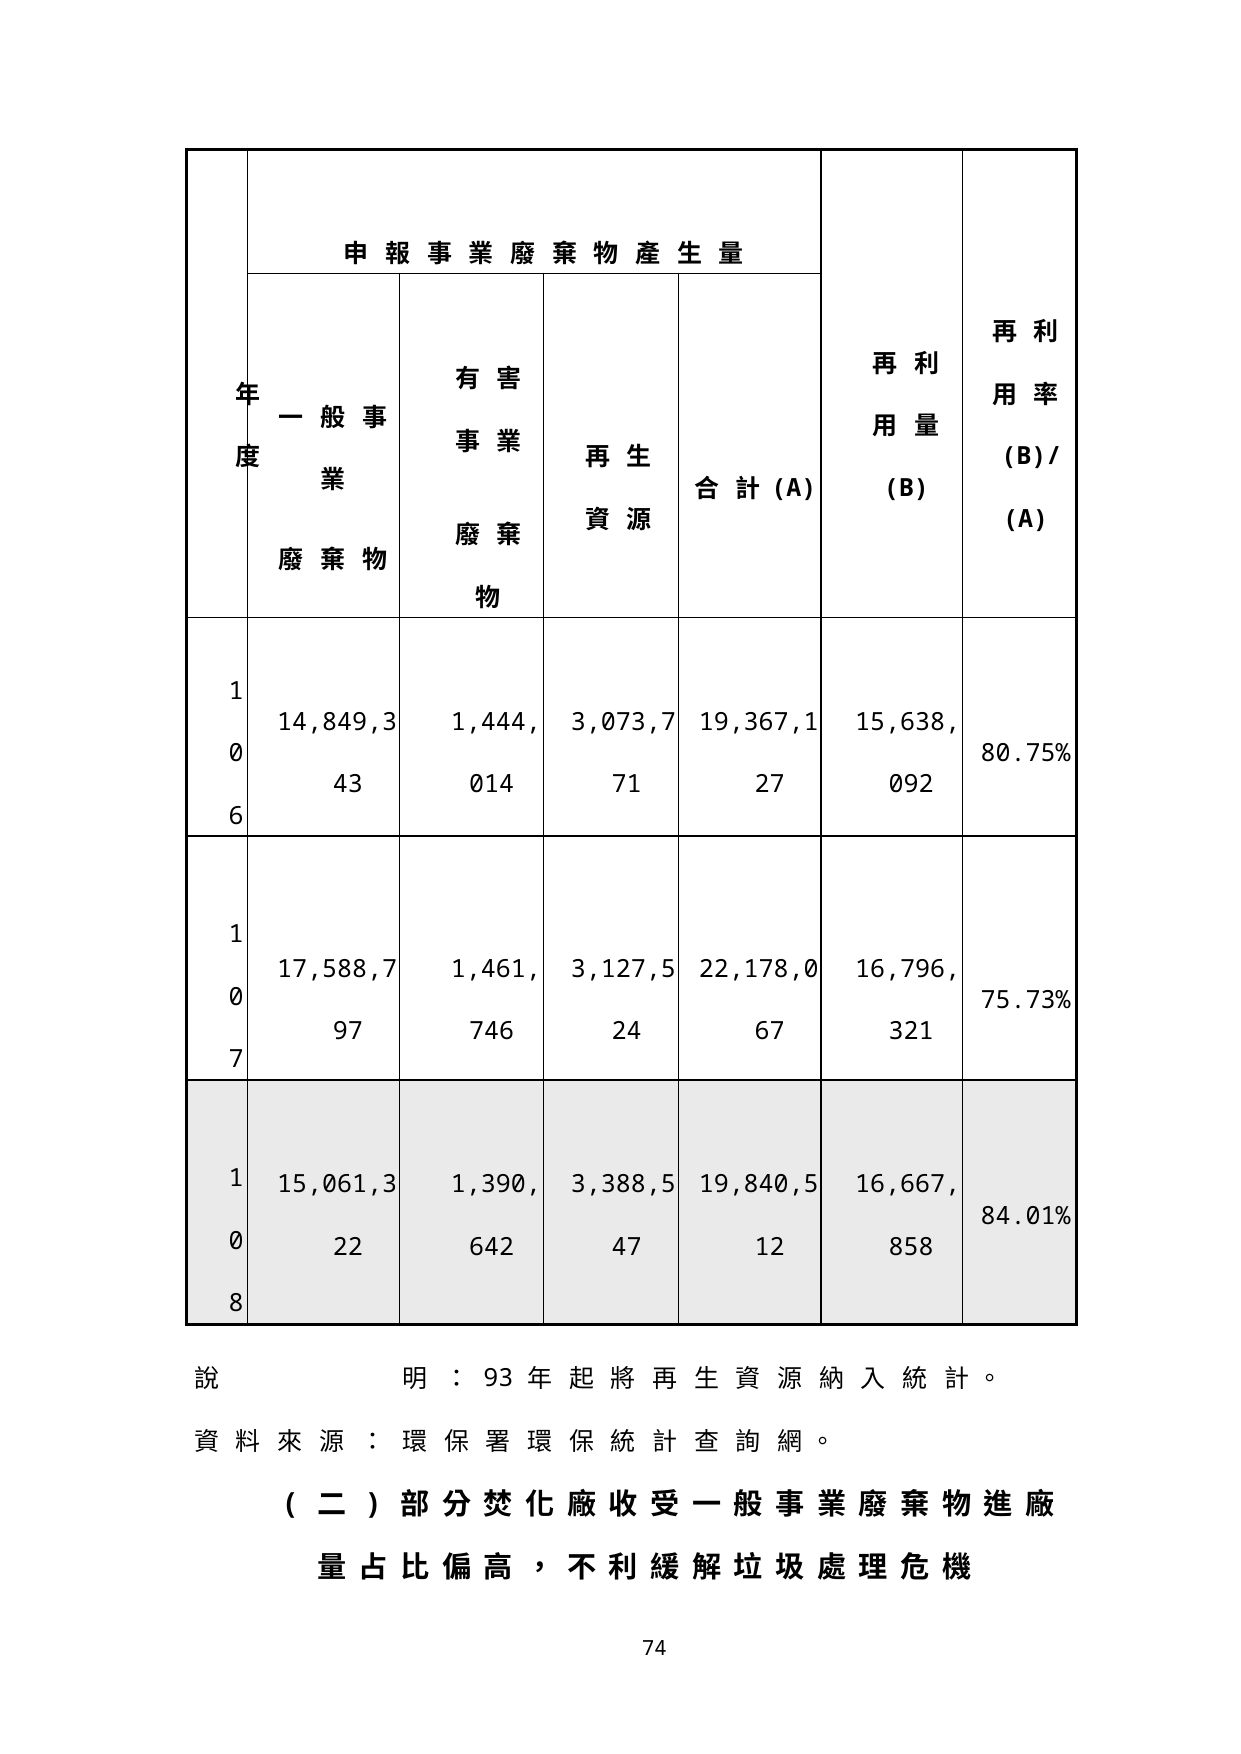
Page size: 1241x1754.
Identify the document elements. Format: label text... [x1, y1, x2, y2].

table_cell 一般事業 廢棄物 [248, 274, 399, 616]
table_header 再利用率(B)/(A) [963, 151, 1075, 616]
table_cell 107 [188, 837, 247, 1079]
table_cell 75.73% [963, 837, 1075, 1079]
table_cell 1,461,746 [400, 837, 543, 1079]
table_cell 17,588,797 [248, 837, 399, 1079]
table_cell 1,444,014 [400, 618, 543, 835]
table_cell 80.75% [963, 618, 1075, 835]
table_cell 3,388,547 [544, 1081, 678, 1323]
table_cell 108 [188, 1081, 247, 1323]
table_cell 3,127,524 [544, 837, 678, 1079]
table_cell 3,073,771 [544, 618, 678, 835]
table_header 申報事業廢棄物產生量 [248, 151, 820, 273]
table_cell 19,367,127 [679, 618, 820, 835]
table_cell 15,061,322 [248, 1081, 399, 1323]
table_header 再利用量(B) [822, 151, 962, 616]
text 資料來源：環保署環保統計查詢網。 [186, 1398, 1061, 1460]
table_cell 84.01% [963, 1081, 1075, 1323]
table_cell 1,390,642 [400, 1081, 543, 1323]
table_cell 再生資源 [544, 274, 678, 616]
table_cell 有害事業 廢棄物 [400, 274, 543, 616]
table_cell 22,178,067 [679, 837, 820, 1079]
text 說 明：93年起將再生資源納入統計。 [186, 1335, 1061, 1398]
table_cell 16,796,321 [822, 837, 962, 1079]
table_cell 合計(A) [679, 274, 820, 616]
table_header 年度 [188, 151, 247, 616]
table_cell 15,638,092 [822, 618, 962, 835]
table_cell 106 [188, 618, 247, 835]
table_cell 19,840,512 [679, 1081, 820, 1323]
table_cell 16,667,858 [822, 1081, 962, 1323]
table_cell 14,849,343 [248, 618, 399, 835]
text (二)部分焚化廠收受一般事業廢棄物進廠量占比偏高，不利緩解垃圾處理危機 [244, 1460, 1061, 1585]
